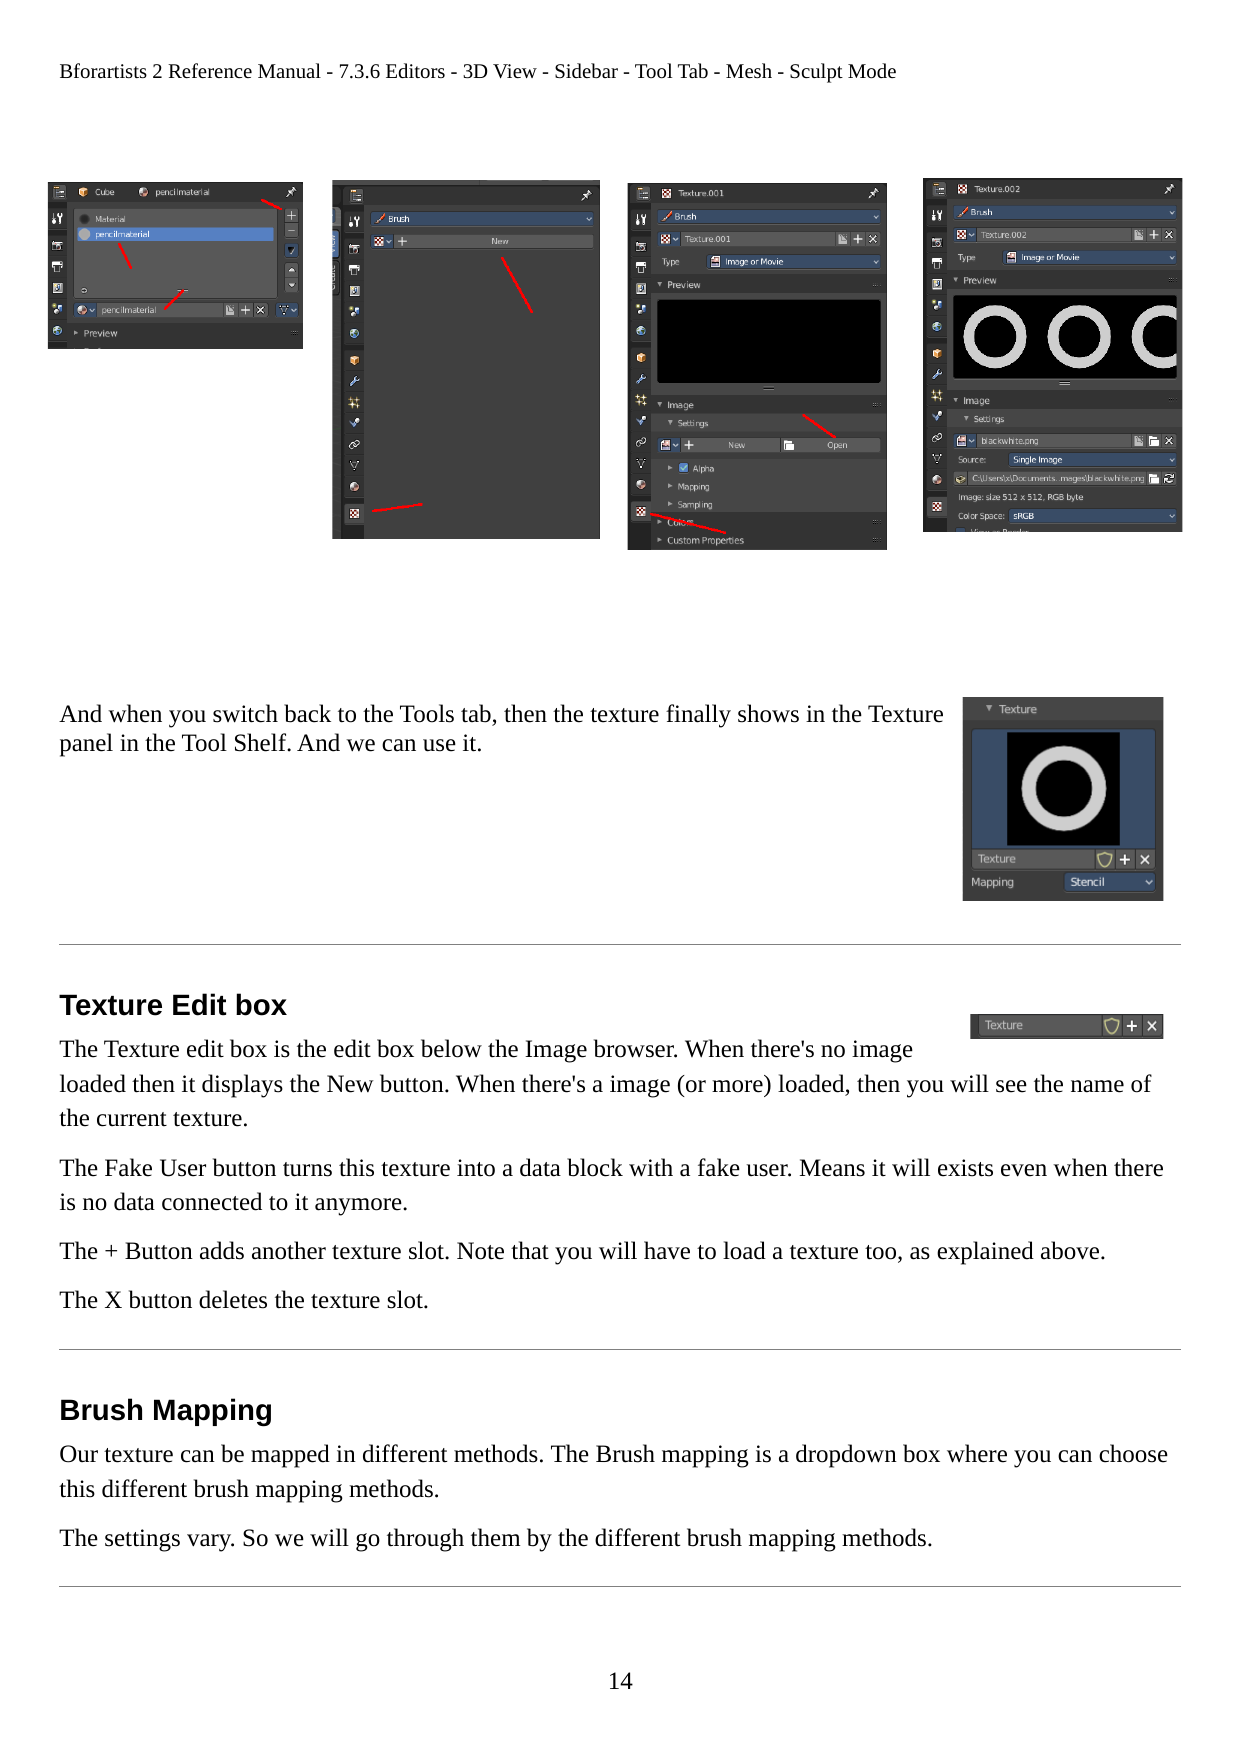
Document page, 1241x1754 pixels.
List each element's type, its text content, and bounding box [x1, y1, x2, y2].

text The Texture edit box is the edit box below the Image browser. When there's no image loaded then it displays the New button. When there's a image (or more) loaded, then you will see the name of the current texture. [59, 1034, 1181, 1132]
subtitle Brush Mapping [59, 1393, 1181, 1427]
picture [923, 178, 1183, 532]
text Our texture can be mapped in different methods. The Brush mapping is a dropdown box where you can choose this different brush mapping methods. [59, 1439, 1181, 1502]
picture [47, 182, 303, 349]
picture [627, 183, 887, 550]
picture [962, 697, 1164, 901]
subtitle Texture Edit box [59, 988, 1181, 1022]
text The settings vary. So we will go through them by the different brush mapping methods. [59, 1523, 1181, 1552]
text The + Button adds another texture slot. Note that you will have to load a texture too, as explained above. [59, 1236, 1181, 1265]
text And when you switch back to the Tools tab, then the texture finally shows in the Texture panel in the Tool Shelf. And we can use it. [59, 699, 962, 757]
text The X button deletes the texture slot. [59, 1285, 1181, 1314]
picture [970, 1014, 1164, 1039]
text The Fake User button turns this texture into a data block with a fake user. Means it will exists even when there is no data connected to it anymore. [59, 1153, 1181, 1216]
picture [332, 180, 600, 539]
